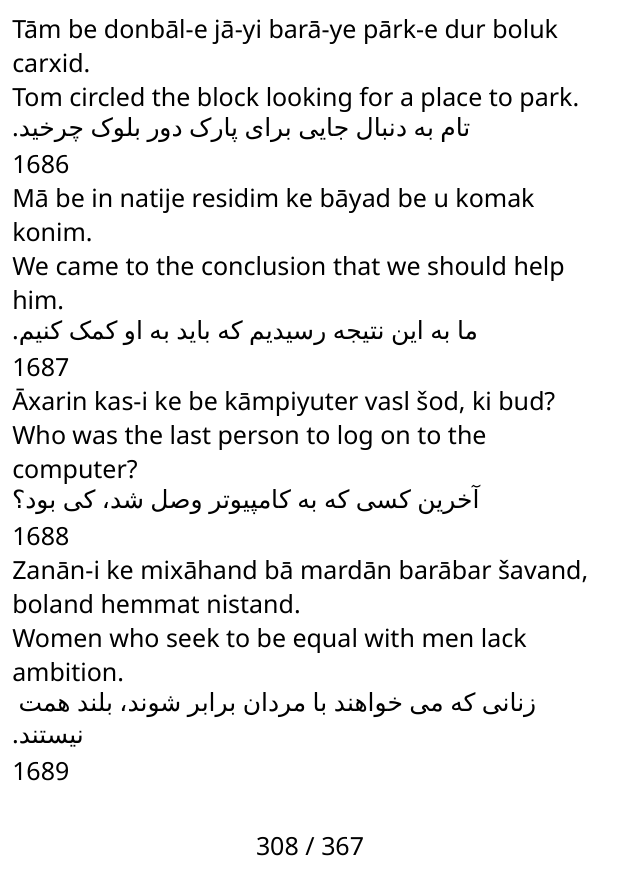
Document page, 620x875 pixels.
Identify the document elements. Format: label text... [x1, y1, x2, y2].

text Tām be donbāl-e jā-yi barā-ye pārk-e dur boluk carxid. [12, 12, 607, 80]
text Zanān-i ke mi‌xāhand bā mardān barābar šavand, boland hemmat nistand. [12, 553, 607, 621]
text Mā be in natije residim ke bāyad be u komak konim. [12, 181, 607, 249]
text تام به دنبال جایی برای پارک دور بلوک چرخید. [12, 114, 607, 147]
text 1687 [12, 350, 607, 384]
text 1686 [12, 147, 607, 181]
text 1689 [12, 754, 607, 788]
text ما به این نتیجه رسیدیم که باید به او کمک کنیم. [12, 317, 607, 350]
text Women who seek to be equal with men lack ambition. [12, 621, 607, 689]
text Tom circled the block looking for a place to park. [12, 80, 607, 114]
text We came to the conclusion that we should help him. [12, 249, 607, 317]
text Who was the last person to log on to the computer? [12, 418, 607, 486]
text Āxarin kas-i ke be kāmpiyuter vasl šod, ki bud? [12, 384, 607, 418]
text زنانی که می خواهند با مردان برابر شوند، بلند همت نیستند. [12, 689, 607, 754]
text 1688 [12, 518, 607, 553]
text آخرین کسی که به کامپیوتر وصل شد، کی بود؟ [12, 486, 607, 518]
